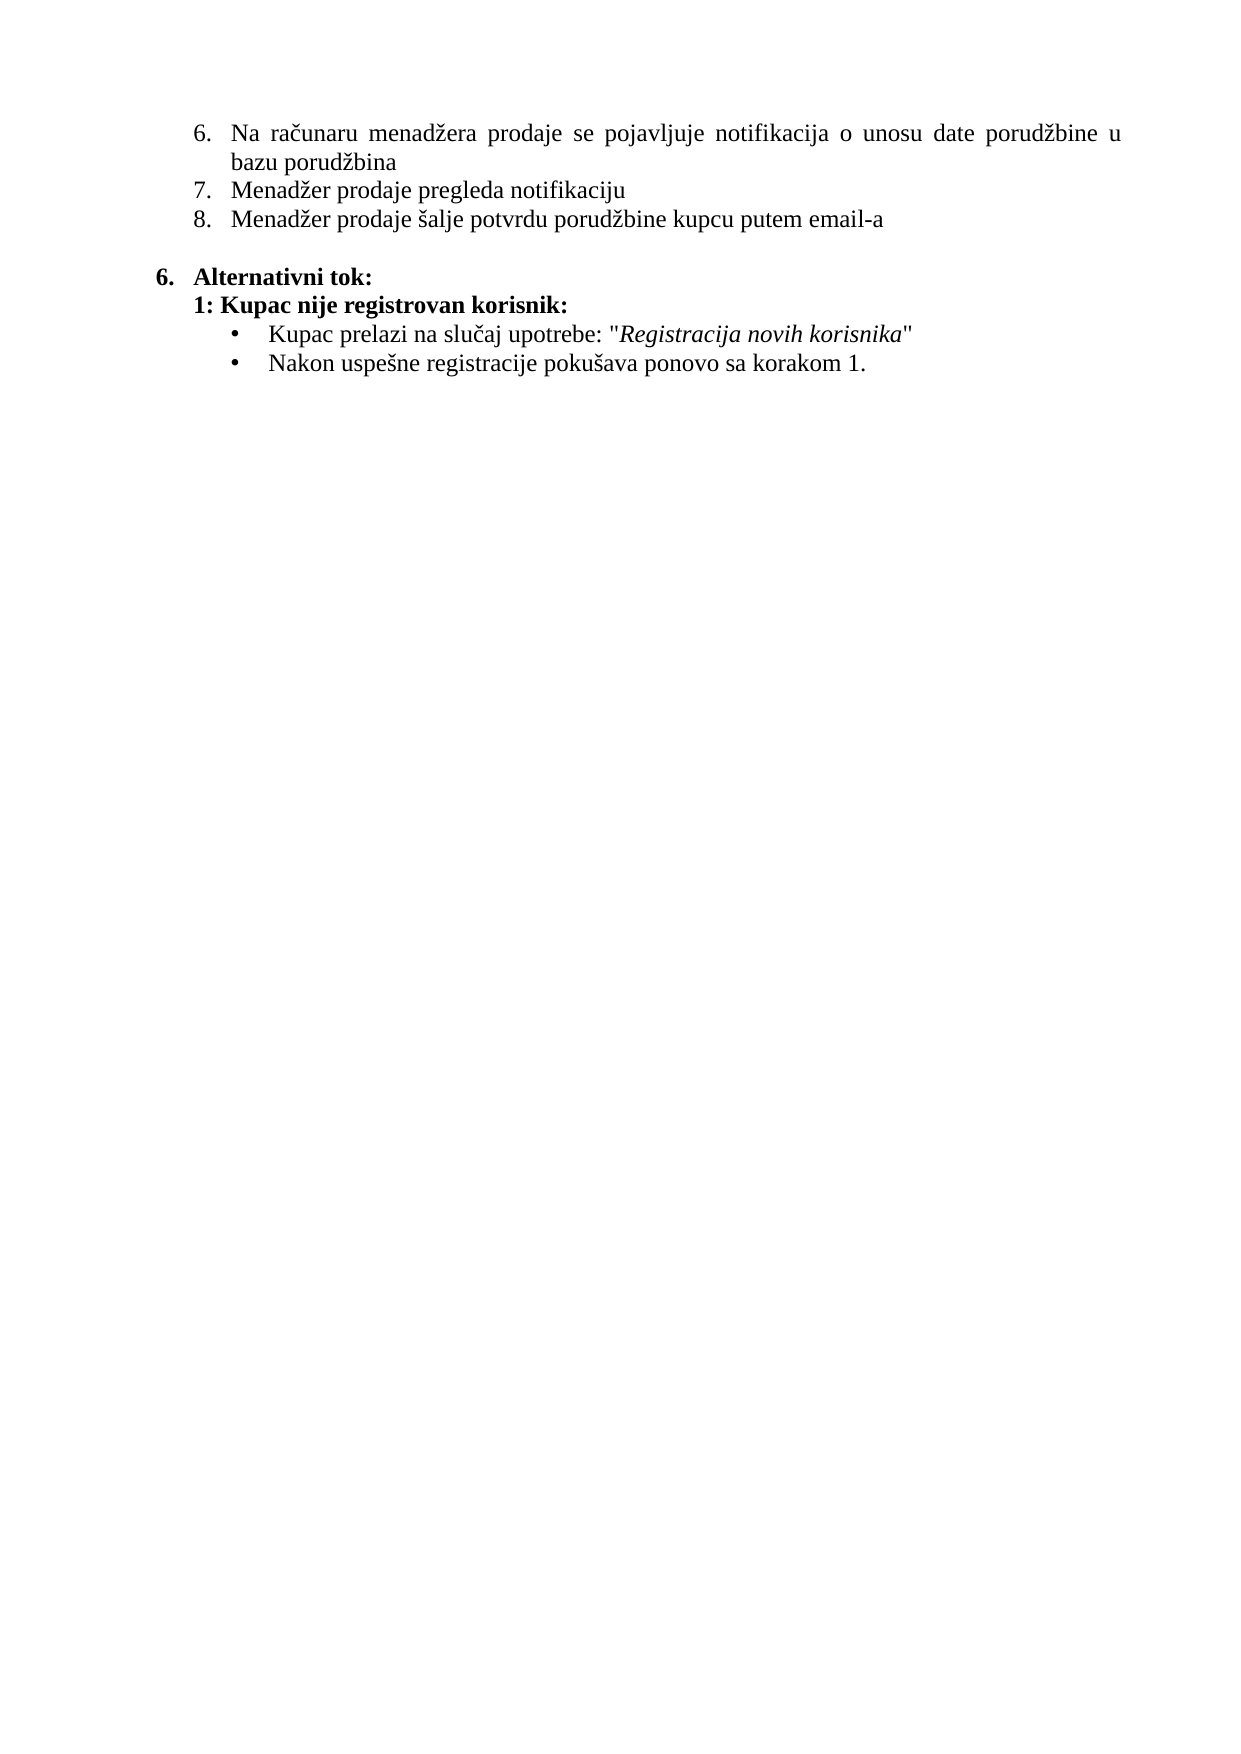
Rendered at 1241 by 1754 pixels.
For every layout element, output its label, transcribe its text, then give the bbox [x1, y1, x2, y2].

list Alternativni tok: [156, 262, 1122, 291]
list Nakon uspešne registracije pokušava ponovo sa korakom 1. [231, 348, 1122, 377]
list Menadžer prodaje pregleda notifikaciju [193, 176, 1122, 204]
list Menadžer prodaje šalje potvrdu porudžbine kupcu putem email-a [193, 204, 1122, 233]
list Kupac prelazi na slučaj upotrebe: "Registracija novih korisnika" [231, 319, 1122, 348]
list Na računaru menadžera prodaje se pojavljuje notifikacija o unosu date porudžbine u bazu porudžbina [193, 118, 1122, 176]
list 1: Kupac nije registrovan korisnik: [156, 291, 1122, 319]
